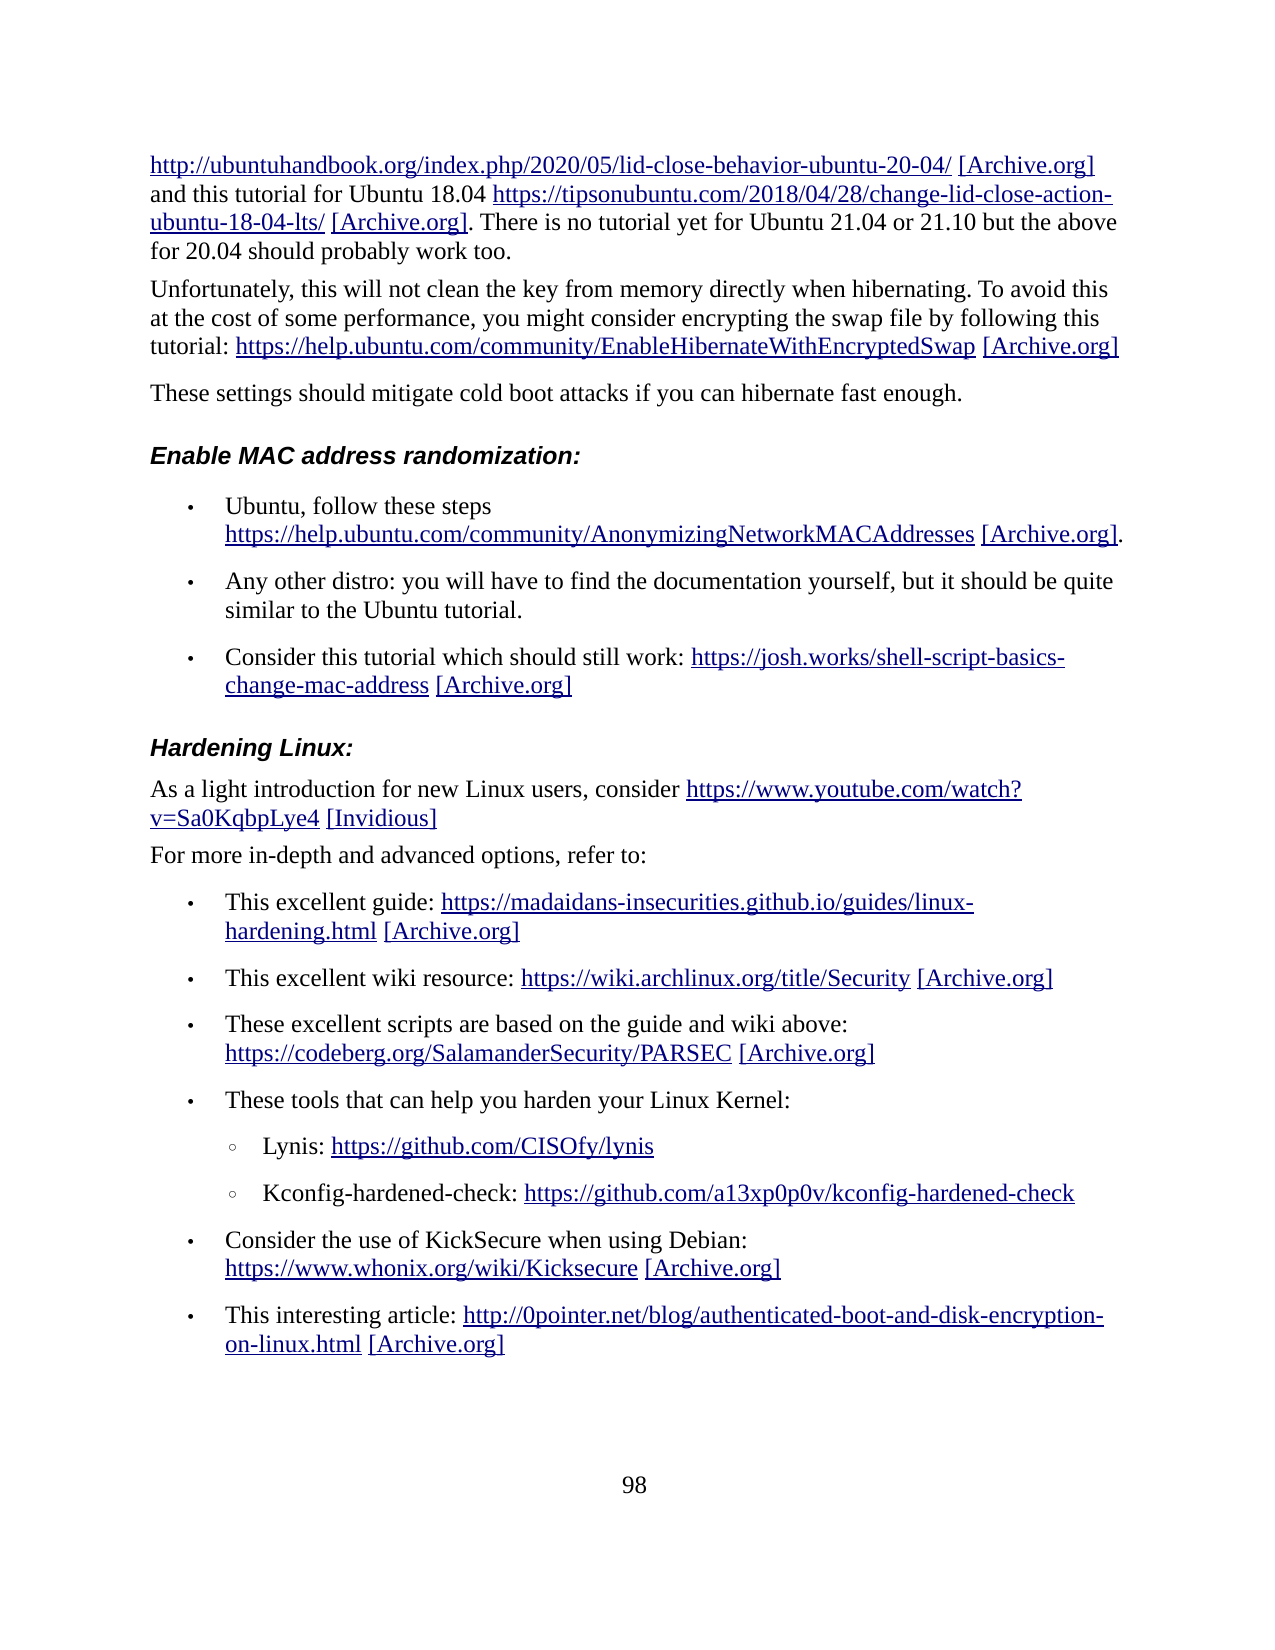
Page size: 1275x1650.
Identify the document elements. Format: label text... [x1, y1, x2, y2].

list This excellent guide: https://madaidans-insecurities.github.io/guides/linux-hardening.html [Archive.org] [187, 887, 1125, 945]
list Kconfig-hardened-check: https://github.com/a13xp0p0v/kconfig-hardened-check [225, 1178, 1125, 1207]
list This excellent wiki resource: https://wiki.archlinux.org/title/Security [Archive.org] [187, 963, 1125, 991]
text Unfortunately, this will not clean the key from memory directly when hibernating. To avoid this at the cost of some performance, you might consider encrypting the swap file by following this tutorial: https://help.ubuntu.com/community/EnableHibernateWithEncryptedSwap [Archive.org] [150, 274, 1125, 360]
list This interesting article: http://0pointer.net/blog/authenticated-boot-and-disk-encryption-on-linux.html [Archive.org] [187, 1300, 1125, 1358]
text For more in-depth and advanced options, refer to: [150, 841, 1125, 869]
text As a light introduction for new Linux users, consider https://www.youtube.com/watch?v=Sa0KqbpLye4 [Invidious] [150, 774, 1125, 832]
list Lynis: https://github.com/CISOfy/lynis [225, 1131, 1125, 1160]
list These tools that can help you harden your Linux Kernel: [187, 1085, 1125, 1113]
list Consider this tutorial which should still work: https://josh.works/shell-script-basics-change-mac-address [Archive.org] [187, 642, 1125, 699]
list Ubuntu, follow these steps https://help.ubuntu.com/community/AnonymizingNetworkMACAddresses [Archive.org]. [187, 491, 1125, 548]
text http://ubuntuhandbook.org/index.php/2020/05/lid-close-behavior-ubuntu-20-04/ [Archive.org] and this tutorial for Ubuntu 18.04 https://tipsonubuntu.com/2018/04/28/change-lid-close-action-ubuntu-18-04-lts/ [Archive.org]. There is no tutorial yet for Ubuntu 21.04 or 21.10 but the above for 20.04 should probably work too. [150, 150, 1125, 265]
subtitle Enable MAC address randomization: [150, 441, 1125, 469]
text These settings should mitigate cold boot attacks if you can hibernate fast enough. [150, 378, 1125, 407]
subtitle Hardening Linux: [150, 733, 1125, 762]
list Consider the use of KickSecure when using Debian: https://www.whonix.org/wiki/Kicksecure [Archive.org] [187, 1225, 1125, 1282]
list Any other distro: you will have to find the documentation yourself, but it should be quite similar to the Ubuntu tutorial. [187, 566, 1125, 624]
list These excellent scripts are based on the guide and wiki above: https://codeberg.org/SalamanderSecurity/PARSEC [Archive.org] [187, 1009, 1125, 1067]
